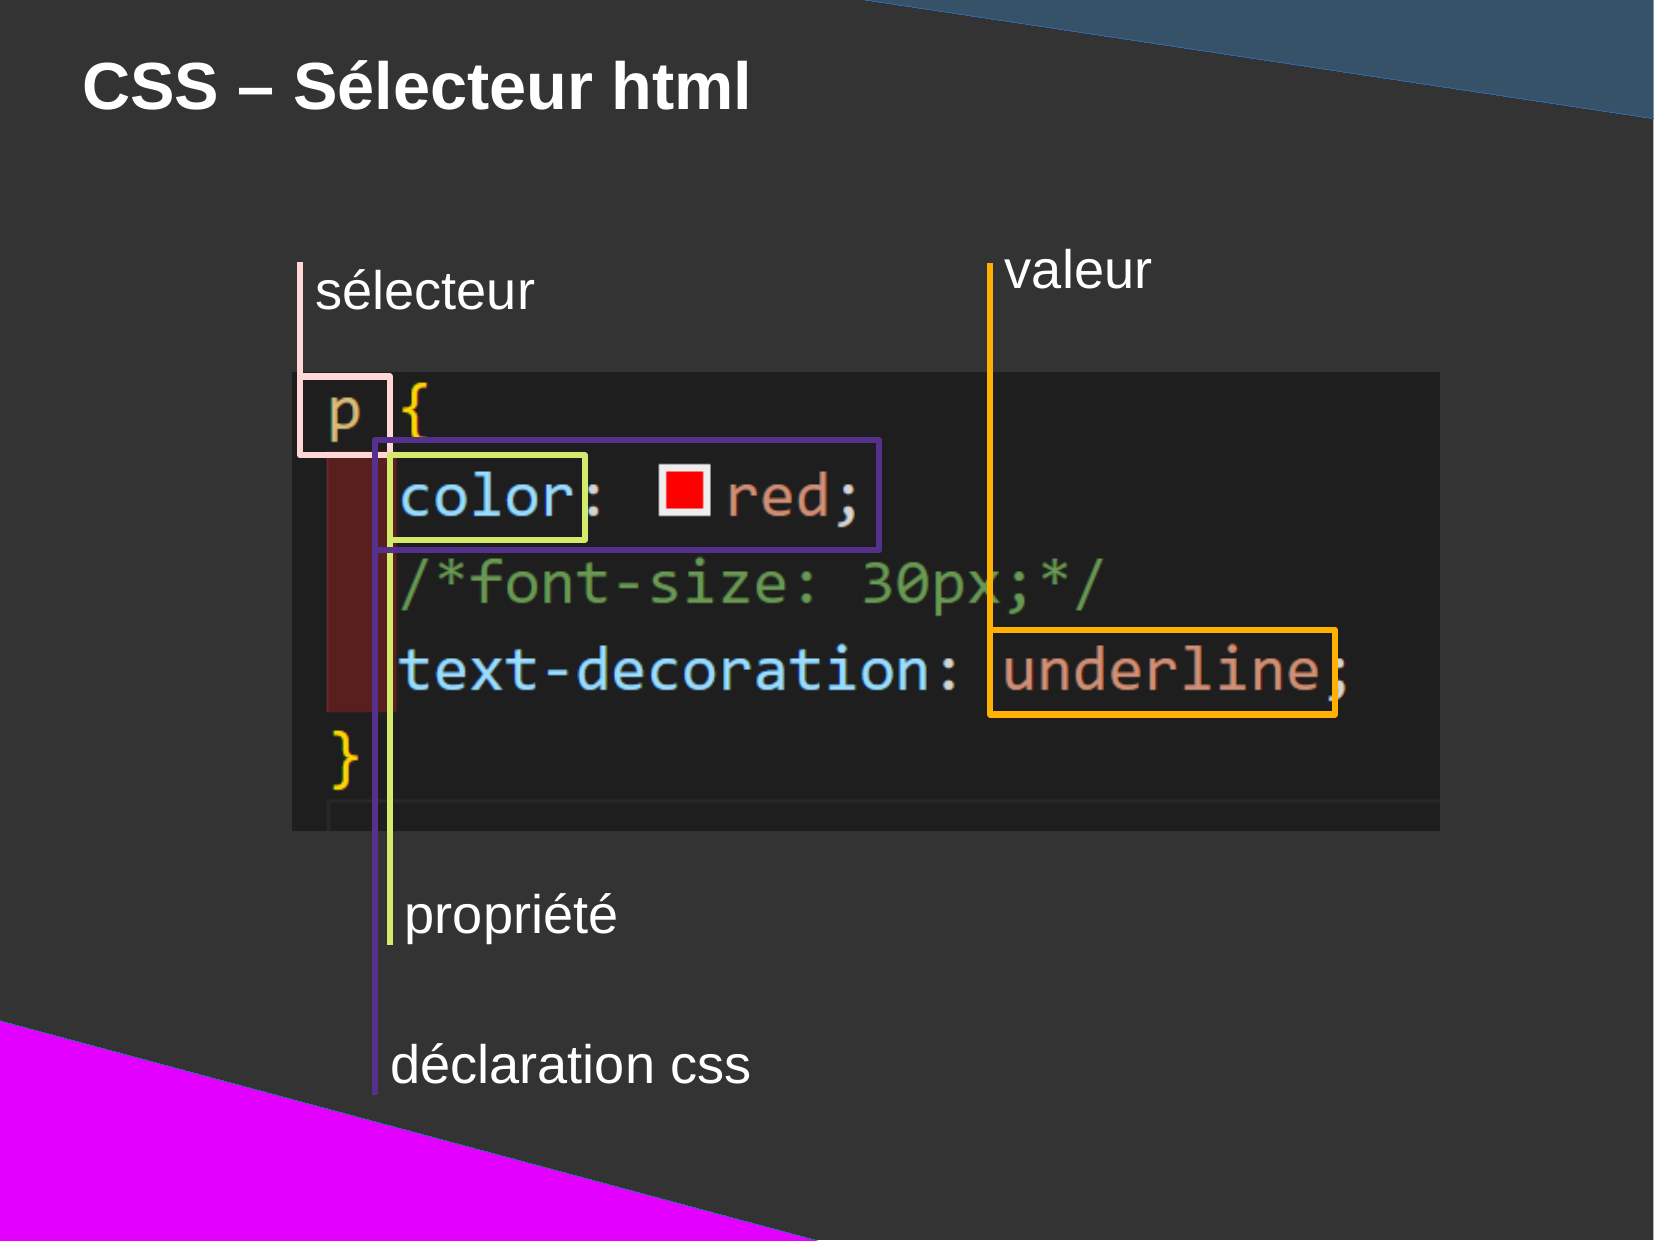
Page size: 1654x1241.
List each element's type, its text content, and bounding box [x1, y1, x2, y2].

title sélecteur [314, 260, 645, 352]
title propriété [404, 884, 645, 976]
picture [292, 372, 372, 831]
picture [303, 380, 387, 452]
text_box [0, 1020, 819, 1241]
picture [303, 372, 1440, 831]
title déclaration css [390, 1034, 796, 1126]
title valeur [1004, 239, 1245, 331]
picture [378, 458, 387, 547]
picture [993, 633, 1332, 711]
picture [393, 443, 876, 547]
picture [393, 458, 582, 537]
title CSS – Sélecteur html [82, 49, 1571, 152]
picture [378, 553, 387, 831]
picture [378, 443, 387, 452]
text_box [865, 0, 1654, 119]
